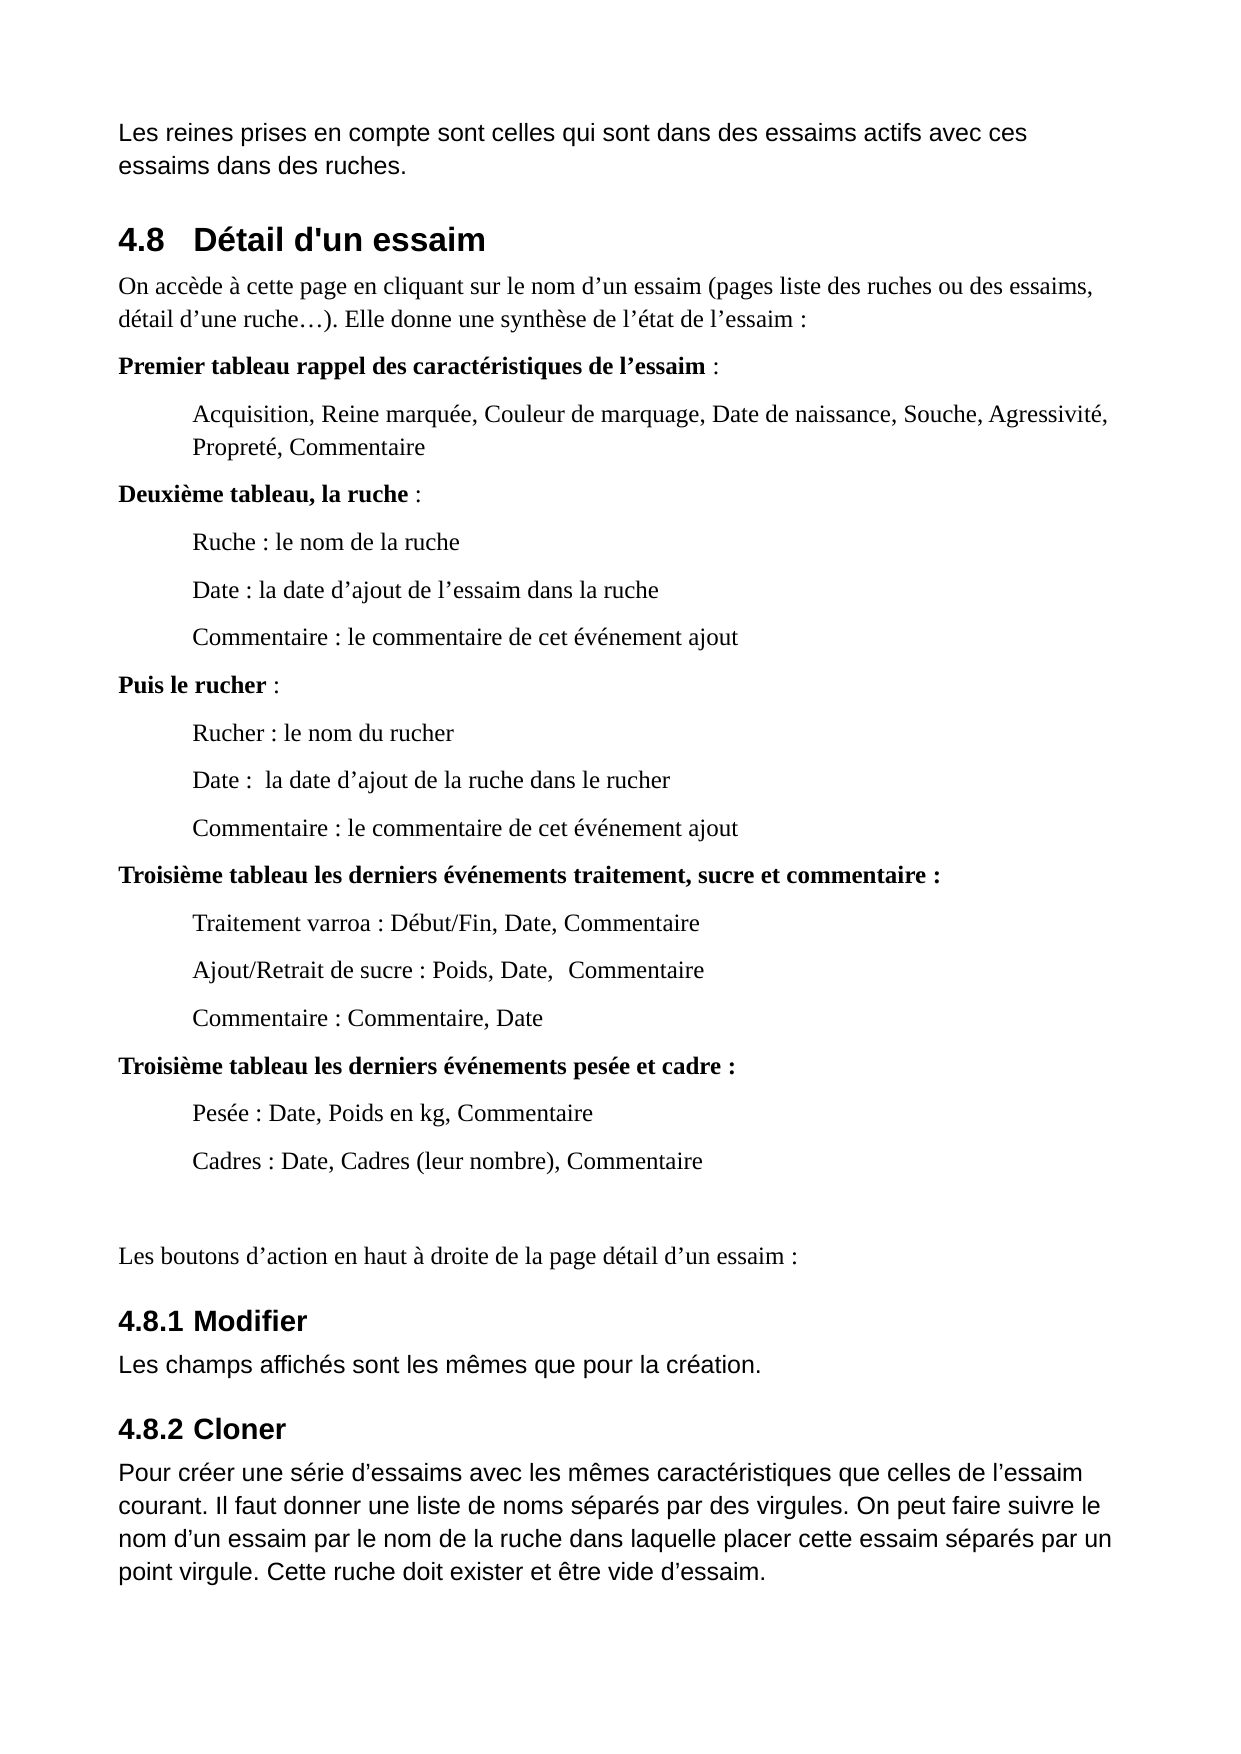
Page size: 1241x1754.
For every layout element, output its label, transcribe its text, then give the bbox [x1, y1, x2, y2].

text Ruche : le nom de la ruche [192, 527, 1122, 556]
text Troisième tableau les derniers événements pesée et cadre : [118, 1051, 1122, 1079]
text Premier tableau rappel des caractéristiques de l’essaim : [118, 351, 1122, 380]
text Pour créer une série d’essaims avec les mêmes caractéristiques que celles de l’essaim courant. Il faut donner une liste de noms séparés par des virgules. On peut faire suivre le nom d’un essaim par le nom de la ruche dans laquelle placer cette essaim séparés par un point virgule. Cette ruche doit exister et être vide d’essaim. [118, 1458, 1122, 1586]
text Les boutons d’action en haut à droite de la page détail d’un essaim : [118, 1241, 1122, 1270]
text Commentaire : le commentaire de cet événement ajout [192, 813, 1122, 842]
text Les reines prises en compte sont celles qui sont dans des essaims actifs avec ces essaims dans des ruches. [118, 118, 1122, 180]
text Date : la date d’ajout de la ruche dans le rucher [192, 765, 1122, 794]
text Acquisition, Reine marquée, Couleur de marquage, Date de naissance, Souche, Agressivité, Propreté, Commentaire [192, 399, 1122, 461]
text Les champs affichés sont les mêmes que pour la création. [118, 1350, 1122, 1378]
text Troisième tableau les derniers événements traitement, sucre et commentaire : [118, 860, 1122, 889]
text Cadres : Date, Cadres (leur nombre), Commentaire [192, 1146, 1122, 1175]
text Puis le rucher : [118, 670, 1122, 699]
text Ajout/Retrait de sucre : Poids, Date, Commentaire [192, 956, 1122, 984]
subtitle Détail d'un essaim [118, 219, 1122, 258]
subtitle Modifier [118, 1303, 1122, 1337]
text Pesée : Date, Poids en kg, Commentaire [192, 1098, 1122, 1127]
text Commentaire : Commentaire, Date [192, 1003, 1122, 1032]
text Rucher : le nom du rucher [192, 718, 1122, 746]
text Commentaire : le commentaire de cet événement ajout [192, 622, 1122, 651]
text Traitement varroa : Début/Fin, Date, Commentaire [192, 908, 1122, 937]
subtitle Cloner [118, 1412, 1122, 1446]
text Date : la date d’ajout de l’essaim dans la ruche [192, 575, 1122, 603]
text On accède à cette page en cliquant sur le nom d’un essaim (pages liste des ruches ou des essaims, détail d’une ruche…). Elle donne une synthèse de l’état de l’essaim : [118, 271, 1122, 332]
text Deuxième tableau, la ruche : [118, 479, 1122, 508]
